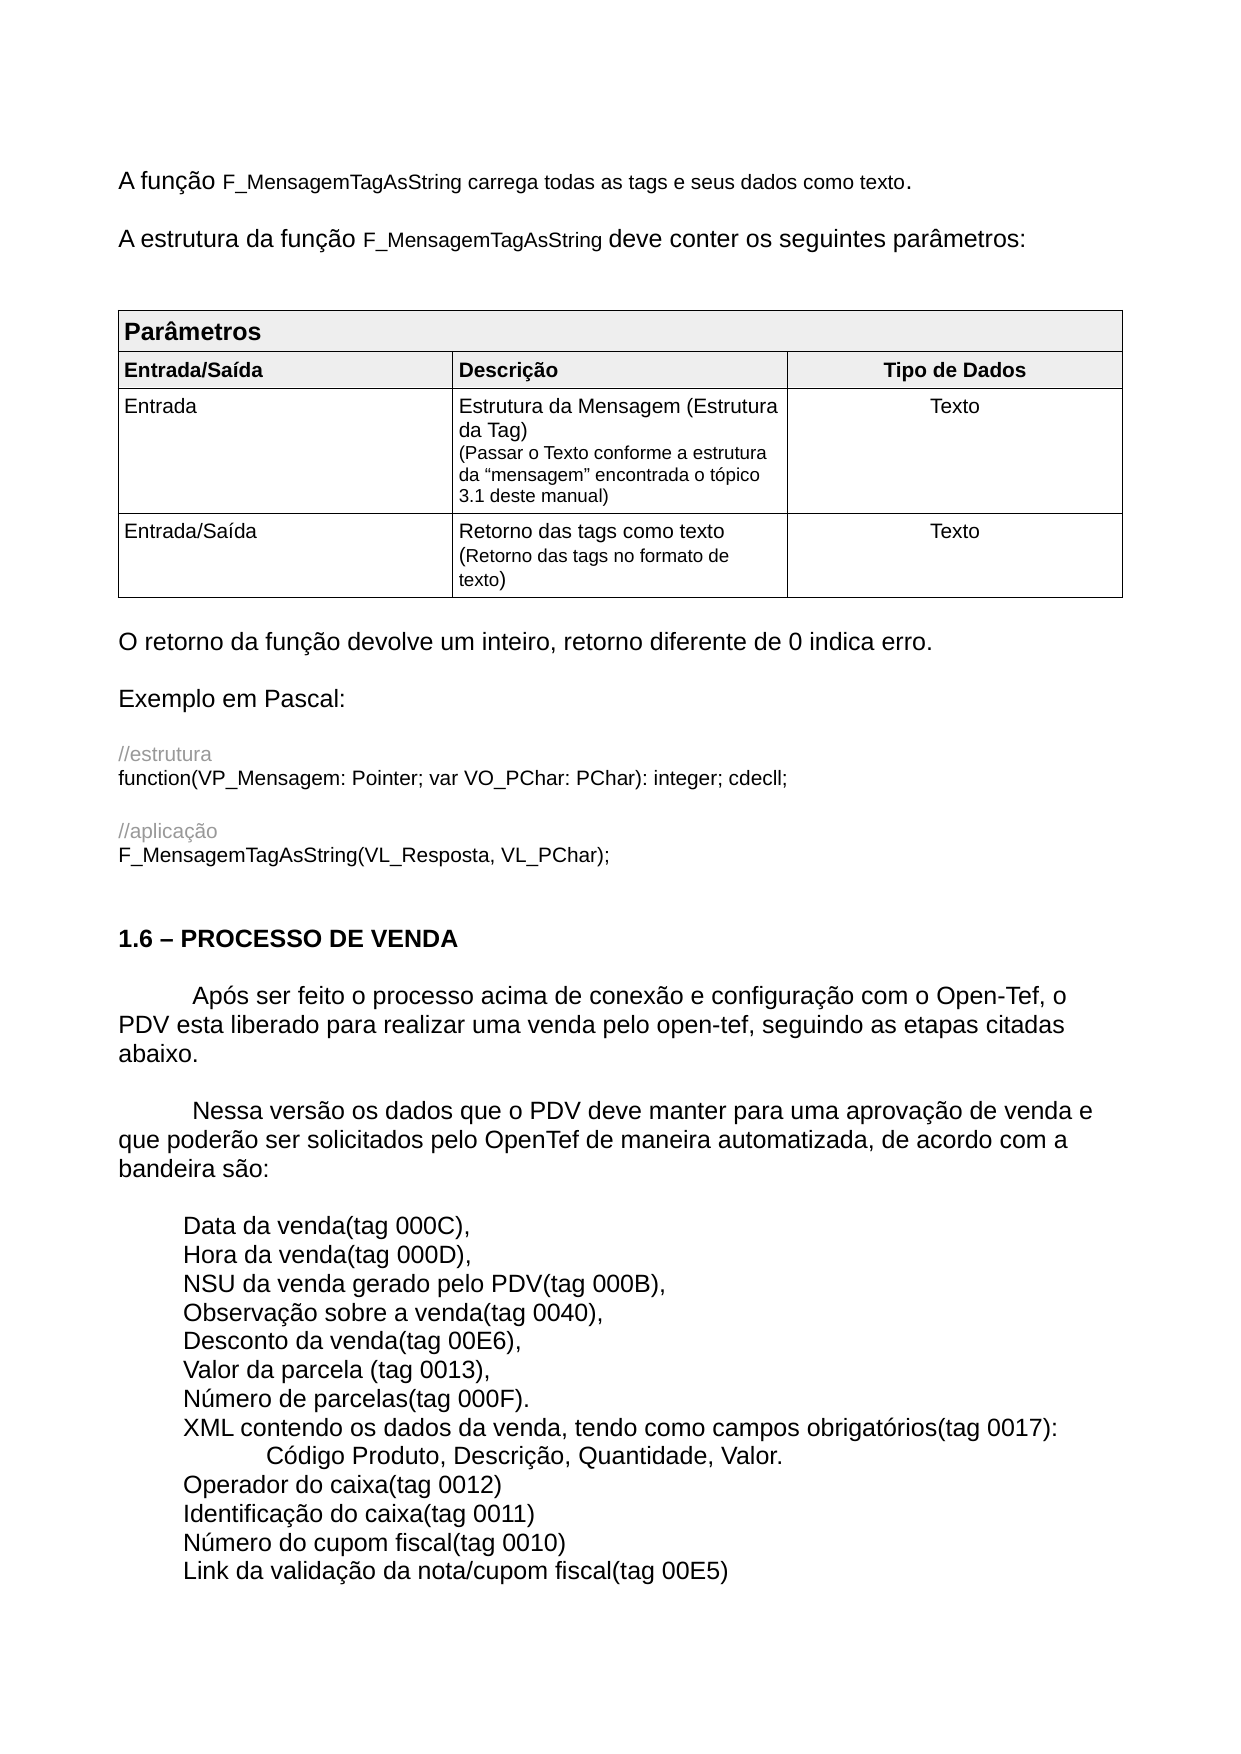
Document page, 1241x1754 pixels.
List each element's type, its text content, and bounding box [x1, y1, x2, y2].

table_cell Estrutura da Mensagem (Estrutura da Tag) (Passar o Texto conforme a estrutura da “mensagem” encontrada o tópico 3.1 deste manual) [453, 389, 787, 513]
text Após ser feito o processo acima de conexão e configuração com o Open-Tef, o PDV esta liberado para realizar uma venda pelo open-tef, seguindo as etapas citadas abaixo. [118, 981, 1122, 1068]
text Exemplo em Pascal: [118, 684, 1122, 713]
text Nessa versão os dados que o PDV deve manter para uma aprovação de venda e que poderão ser solicitados pelo OpenTef de maneira automatizada, de acordo com a bandeira são: [118, 1096, 1122, 1183]
text Desconto da venda(tag 00E6), [118, 1326, 1122, 1355]
table_cell Texto [788, 514, 1122, 597]
table_header Parâmetros [119, 311, 1122, 351]
table_cell Retorno das tags como texto (Retorno das tags no formato de texto) [453, 514, 787, 597]
text Observação sobre a venda(tag 0040), [118, 1298, 1122, 1326]
text Valor da parcela (tag 0013), [118, 1355, 1122, 1384]
text F_MensagemTagAsString(VL_Resposta, VL_PChar); [118, 842, 1122, 866]
text A estrutura da função F_MensagemTagAsString deve conter os seguintes parâmetros: [118, 223, 1122, 252]
text A função F_MensagemTagAsString carrega todas as tags e seus dados como texto. [118, 166, 1122, 195]
text 1.6 – PROCESSO DE VENDA [118, 924, 1122, 953]
table_cell Descrição [453, 352, 787, 387]
text Operador do caixa(tag 0012) [118, 1470, 1122, 1499]
text XML contendo os dados da venda, tendo como campos obrigatórios(tag 0017): [118, 1413, 1122, 1441]
text Identificação do caixa(tag 0011) [118, 1499, 1122, 1528]
table_cell Texto [788, 389, 1122, 513]
table_cell Entrada/Saída [119, 514, 452, 597]
text Número do cupom fiscal(tag 0010) [118, 1528, 1122, 1556]
table_cell Tipo de Dados [788, 352, 1122, 387]
table_cell Entrada [119, 389, 452, 513]
text O retorno da função devolve um inteiro, retorno diferente de 0 indica erro. [118, 627, 1122, 656]
text function(VP_Mensagem: Pointer; var VO_PChar: PChar): integer; cdecll; [118, 766, 1122, 790]
text Número de parcelas(tag 000F). [118, 1384, 1122, 1413]
text Data da venda(tag 000C), [118, 1211, 1122, 1240]
table_cell Entrada/Saída [119, 352, 452, 387]
text NSU da venda gerado pelo PDV(tag 000B), [118, 1269, 1122, 1298]
text //aplicação [118, 818, 1122, 842]
text //estrutura [118, 742, 1122, 766]
text Código Produto, Descrição, Quantidade, Valor. [118, 1441, 1122, 1470]
text Hora da venda(tag 000D), [118, 1240, 1122, 1269]
text Link da validação da nota/cupom fiscal(tag 00E5) [118, 1556, 1122, 1585]
